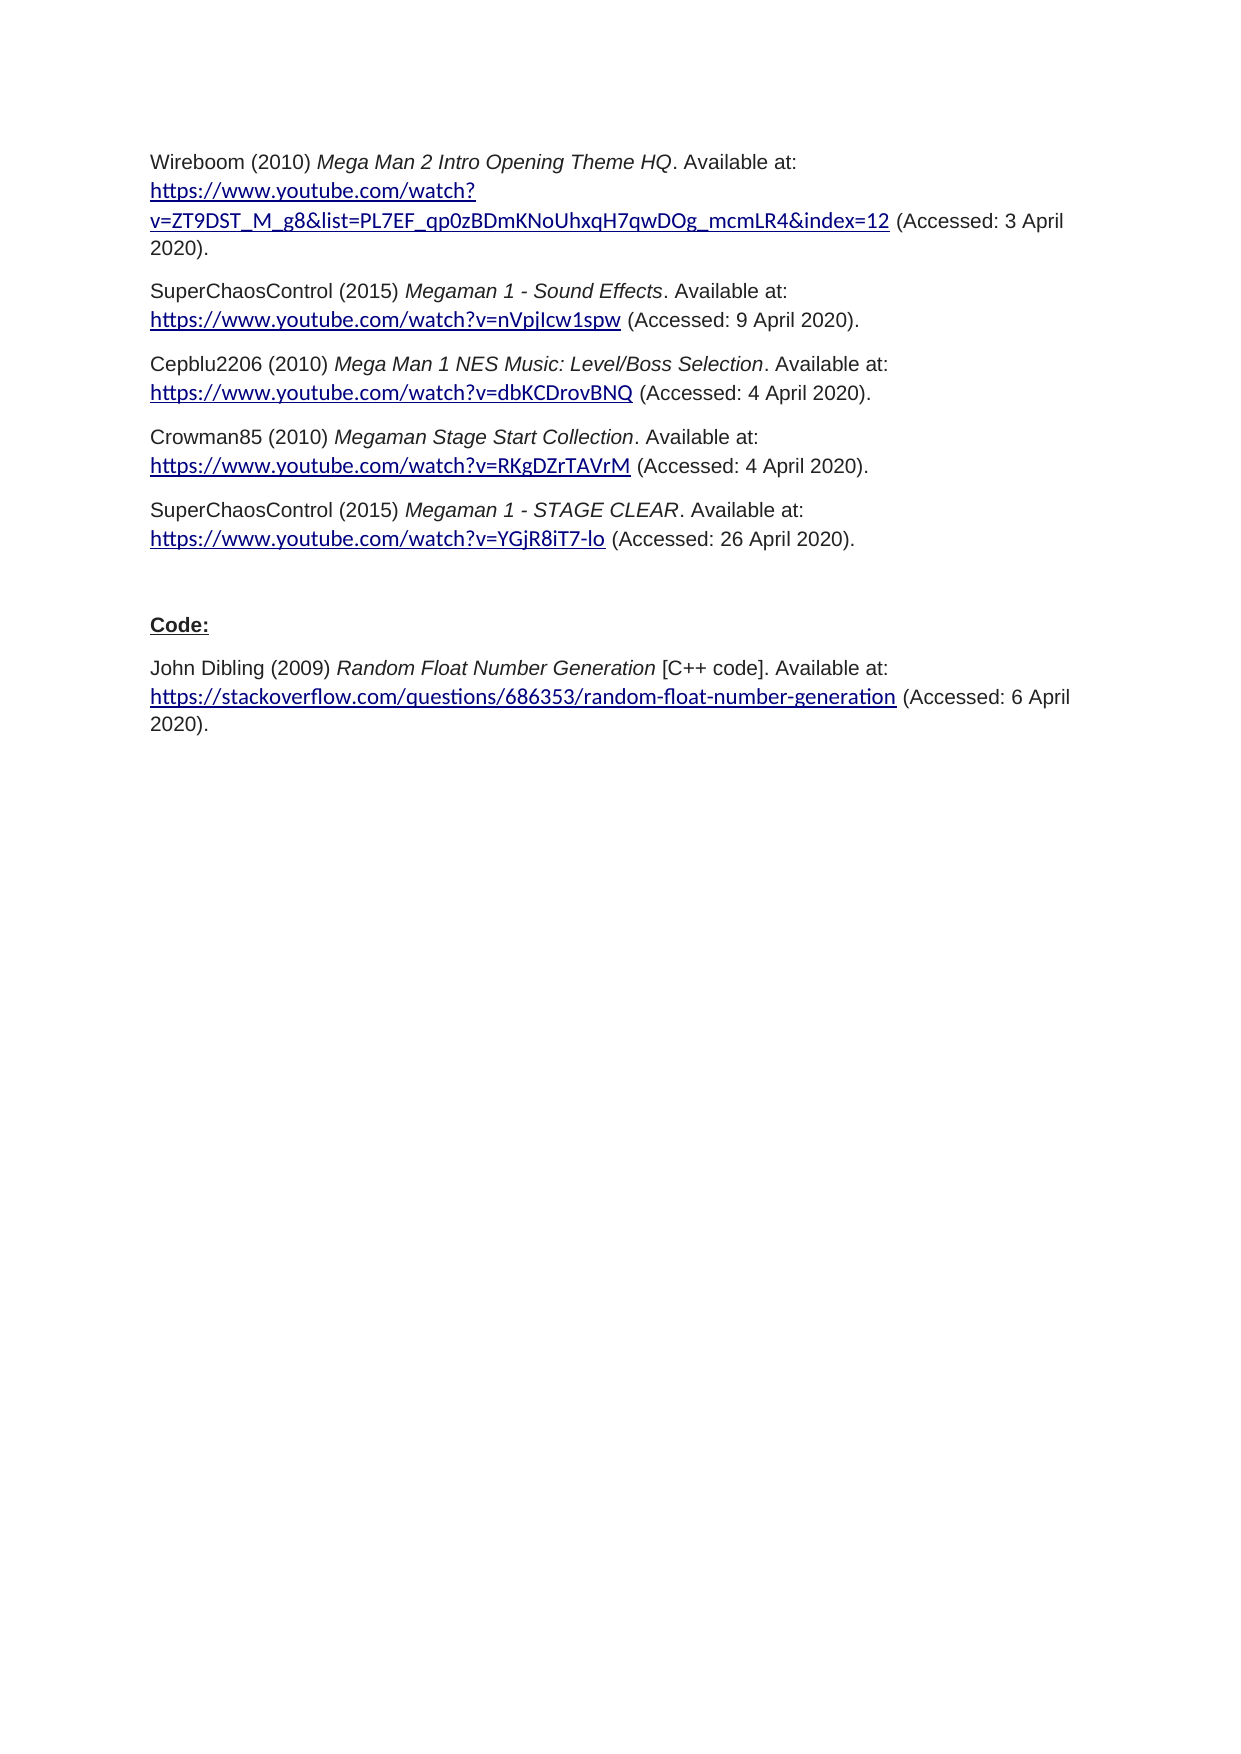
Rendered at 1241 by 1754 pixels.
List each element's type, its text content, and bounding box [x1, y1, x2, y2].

text Wireboom (2010) Mega Man 2 Intro Opening Theme HQ. Available at: https://www.youtube.com/watch?v=ZT9DST_M_g8&list=PL7EF_qp0zBDmKNoUhxqH7qwDOg_mcmLR4&index=12 (Accessed: 3 April 2020). [150, 150, 1090, 260]
text SuperChaosControl (2015) Megaman 1 - Sound Effects. Available at: https://www.youtube.com/watch?v=nVpjIcw1spw (Accessed: 9 April 2020). [150, 279, 1090, 333]
text SuperChaosControl (2015) Megaman 1 - STAGE CLEAR. Available at: https://www.youtube.com/watch?v=YGjR8iT7-lo (Accessed: 26 April 2020). [150, 498, 1090, 552]
text John Dibling (2009) Random Float Number Generation [C++ code]. Available at: https://stackoverflow.com/questions/686353/random-float-number-generation (Accessed: 6 April 2020). [150, 656, 1090, 736]
text Crowman85 (2010) Megaman Stage Start Collection. Available at: https://www.youtube.com/watch?v=RKgDZrTAVrM (Accessed: 4 April 2020). [150, 425, 1090, 479]
text Code: [150, 613, 1090, 637]
text Cepblu2206 (2010) Mega Man 1 NES Music: Level/Boss Selection. Available at: https://www.youtube.com/watch?v=dbKCDrovBNQ (Accessed: 4 April 2020). [150, 352, 1090, 406]
